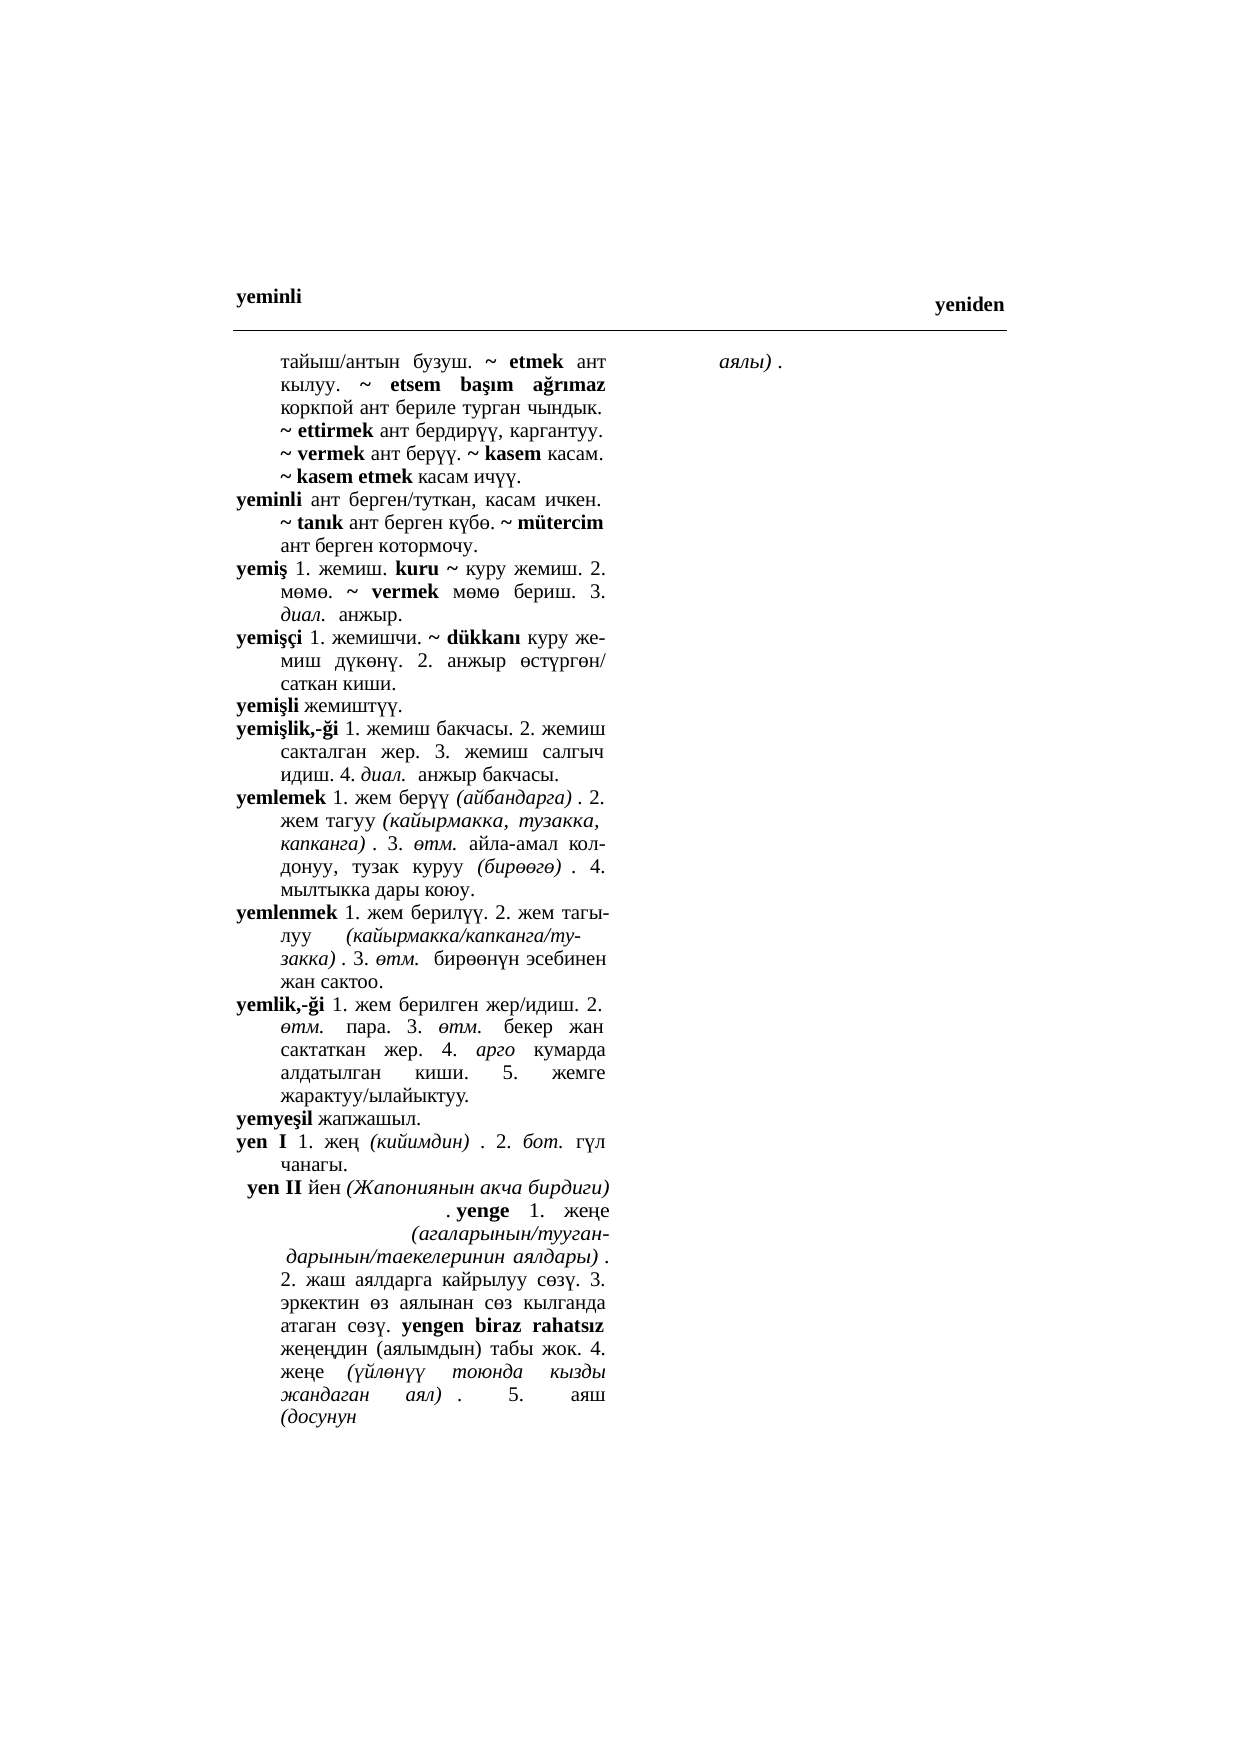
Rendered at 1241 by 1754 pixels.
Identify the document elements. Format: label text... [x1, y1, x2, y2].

text ант берген котормочу. [280, 534, 480, 557]
text yen I 1. жең (кийимдин) . 2. бот. гүл чанагы. [236, 1130, 606, 1176]
text ~ ettirmek ант бердирүү, каргантуу. [280, 419, 606, 442]
text yemişçi 1. жемишчи. ~ dükkanı куру же- миш дүкөнү. 2. анжыр өстүргөн/ саткан киши. [236, 626, 606, 694]
text идиш. 4. диал. анжыр бакчасы. [280, 763, 562, 786]
text өтм. пара. 3. өтм. бекер жан [280, 1016, 606, 1038]
text тайыш/антын бузуш. ~ etmek ант кылуу. ~ etsem başım ağrımaz коркпой ант бериле турган чындык. [280, 350, 606, 419]
text yemiş 1. жемиш. kuru ~ куру жемиш. 2. мөмө. ~ vermek мөмө бериш. 3. диал. анжыр. [236, 557, 606, 626]
text жем тагуу (кайырмакка, тузакка, [280, 809, 602, 832]
text yemişlik,-ği 1. жемиш бакчасы. 2. жемиш сакталган жер. 3. жемиш салгыч [236, 717, 606, 763]
text yemlemek 1. жем берүү (айбандарга) . 2. [236, 786, 609, 809]
text yemlenmek 1. жем берилүү. 2. жем тагы- луу (кайырмакка/капканга/ту- закка) . 3. өтм. бирөөнүн эсебинен [236, 901, 609, 970]
text yeniden [935, 292, 1065, 316]
text сактаткан жер. 4. арго кумарда алдатылган киши. 5. жемге жарактуу/ылайыктуу. [280, 1038, 606, 1107]
text yeminli [236, 284, 303, 308]
text ~ kasem etmek касам ичүү. [280, 465, 522, 488]
text ~ vermek ант берүү. ~ kasem касам. [280, 442, 606, 465]
text yeminli ант берген/туткан, касам ичкен. [236, 488, 609, 511]
text yemlik,-ği 1. жем берилген жер/идиш. 2. [236, 993, 609, 1016]
text yemişli жемиштүү. [236, 694, 609, 717]
text yen II йен (Жапониянын акча бирдиги) . yenge 1. жеңе (агаларынын/тууган- дарынын/таекелеринин аялдары) . [236, 1176, 609, 1268]
text капканга) . 3. өтм. айла-амал кол- донуу, тузак куруу (бирөөгө) . 4. мылтыкка дары коюу. [280, 832, 606, 901]
text yemyeşil жапжашыл. [236, 1107, 609, 1130]
text 2. жаш аялдарга кайрылуу сөзү. 3. эркектин өз аялынан сөз кылганда атаган сөзү. yengen biraz rahatsız [280, 1268, 606, 1337]
text жан сактоо. [280, 970, 385, 993]
text жеңеңдин (аялымдын) табы жок. 4. жеңе (үйлөнүү тоюнда кызды жандаган аял) . 5. аяш (досунун [280, 1337, 606, 1428]
text ~ tanık ант берген күбө. ~ mütercim [280, 511, 606, 534]
text аялы) . [719, 350, 800, 373]
